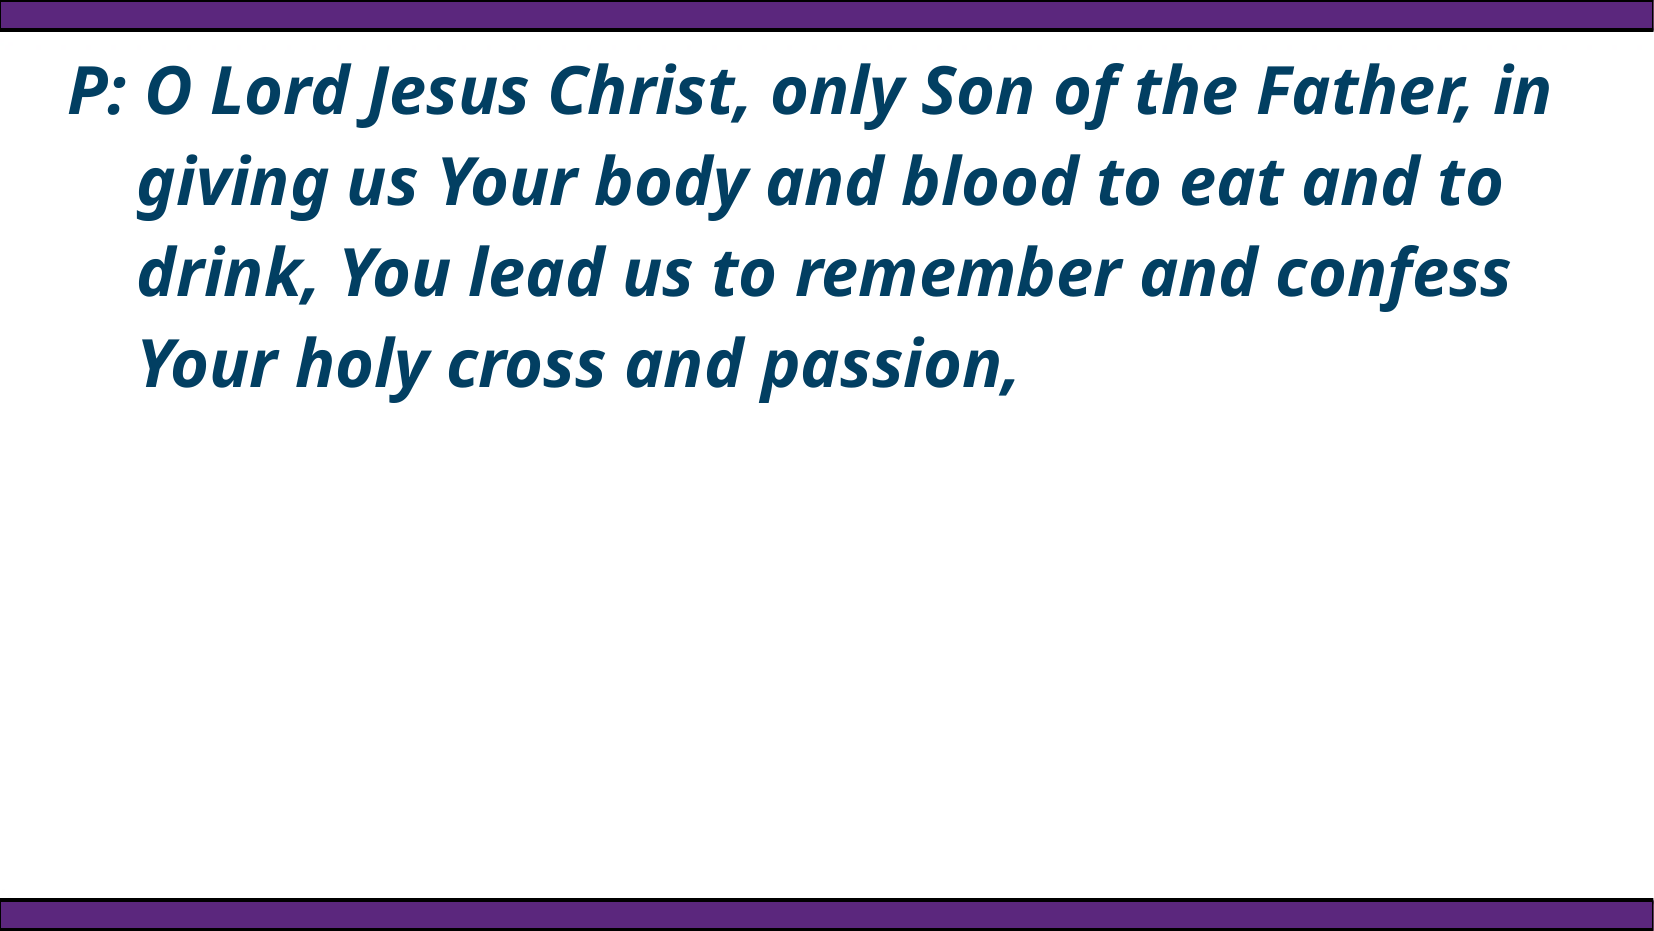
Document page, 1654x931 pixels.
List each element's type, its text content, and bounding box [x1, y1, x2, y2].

picture [0, 31, 1654, 900]
text_box P: O Lord Jesus Christ, only Son of the Father, in giving us Your body and blood to eat and to drink, You lead us to remember and confess Your holy cross and passion, [52, 36, 1613, 407]
text_box [0, 900, 1654, 931]
text_box [0, 0, 1654, 31]
